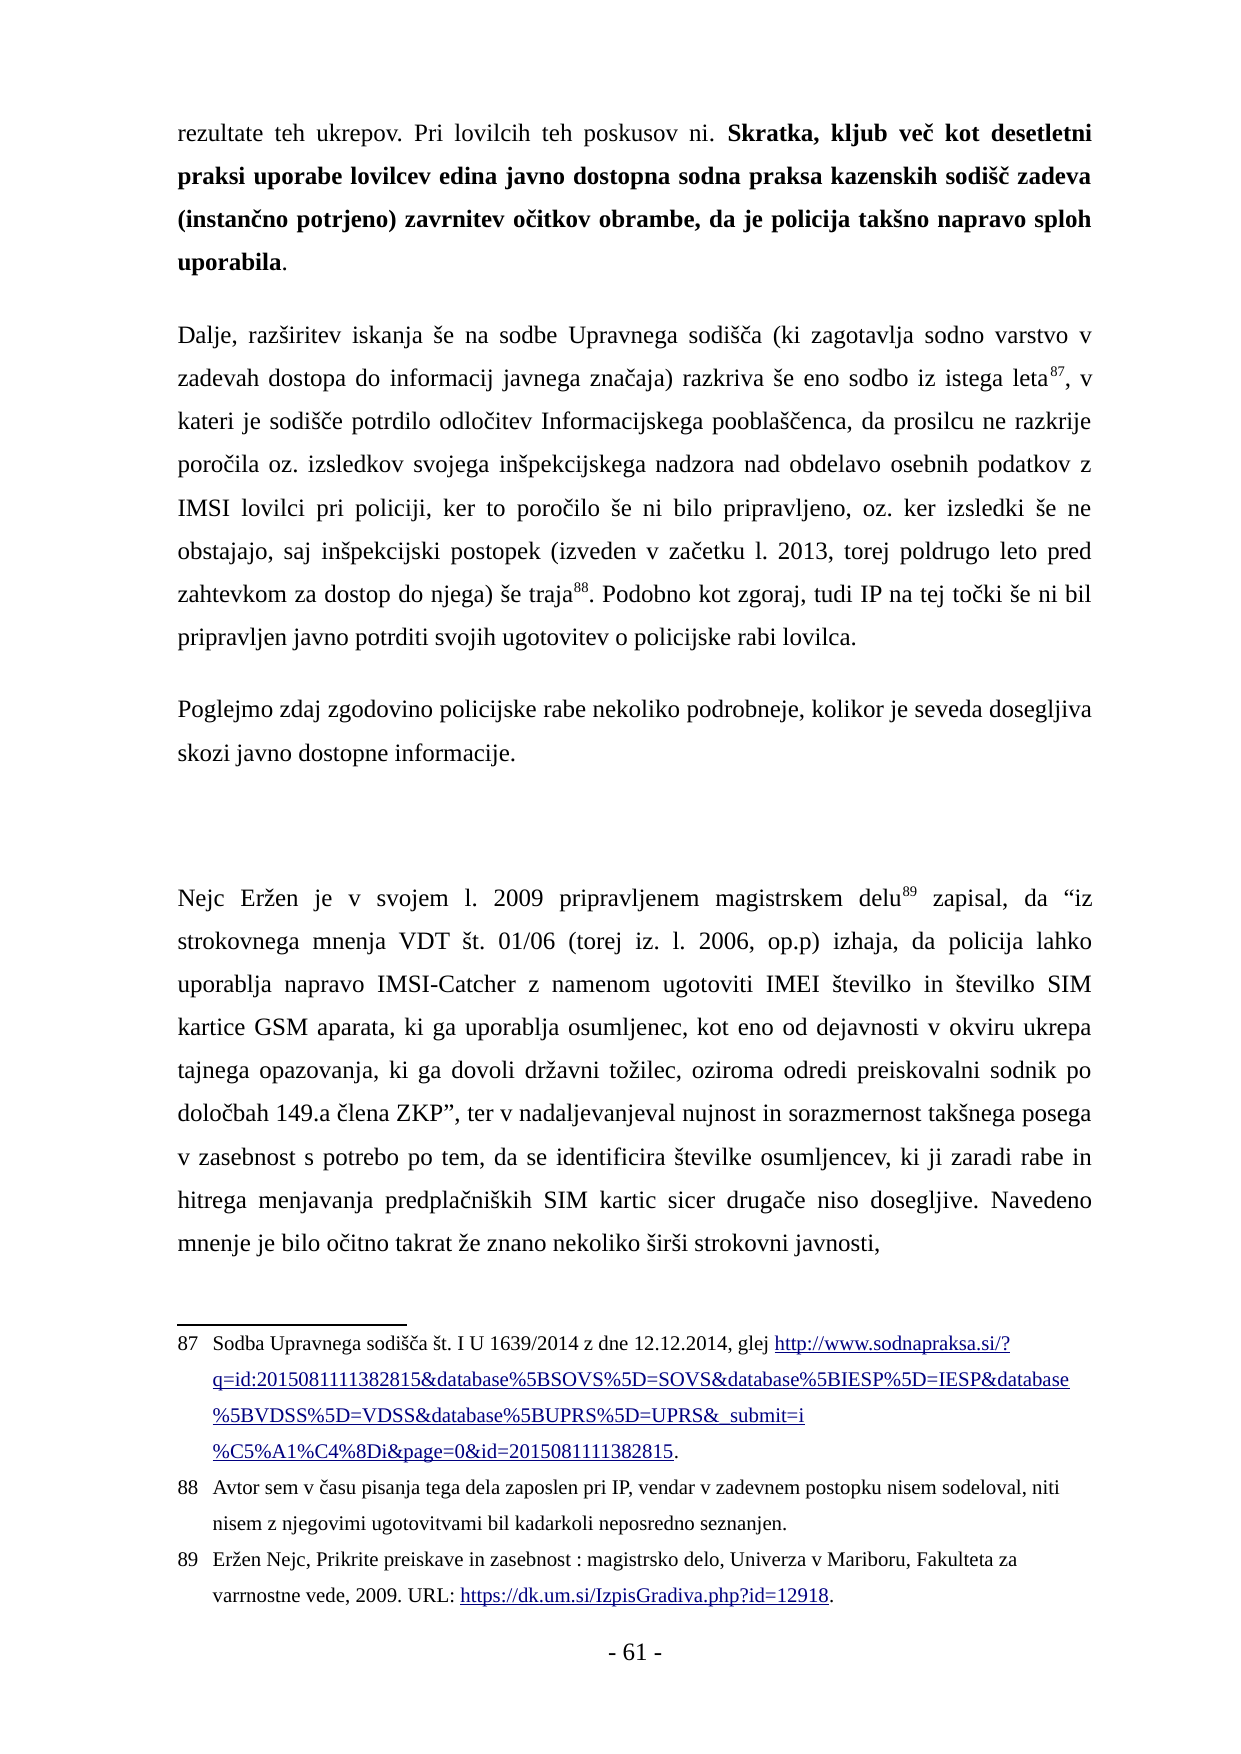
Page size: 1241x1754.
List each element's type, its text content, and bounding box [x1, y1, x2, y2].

text Eržen Nejc, Prikrite preiskave in zasebnost : magistrsko delo, Univerza v Mariboru, Fakulteta za varrnostne vede, 2009. URL: https://dk.um.si/IzpisGradiva.php?id=12918. [177, 1547, 1093, 1607]
text Poglejmo zdaj zgodovino policijske rabe nekoliko podrobneje, kolikor je seveda dosegljiva skozi javno dostopne informacije. [177, 694, 1093, 766]
text Dalje, razširitev iskanja še na sodbe Upravnega sodišča (ki zagotavlja sodno varstvo v zadevah dostopa do informacij javnega značaja) razkriva še eno sodbo iz istega leta, v kateri je sodišče potrdilo odločitev Informacijskega pooblaščenca, da prosilcu ne razkrije poročila oz. izsledkov svojega inšpekcijskega nadzora nad obdelavo osebnih podatkov z IMSI lovilci pri policiji, ker to poročilo še ni bilo pripravljeno, oz. ker izsledki še ne obstajajo, saj inšpekcijski postopek (izveden v začetku l. 2013, torej poldrugo leto pred zahtevkom za dostop do njega) še traja. Podobno kot zgoraj, tudi IP na tej točki še ni bil pripravljen javno potrditi svojih ugotovitev o policijske rabi lovilca. [177, 320, 1093, 651]
text Nejc Eržen je v svojem l. 2009 pripravljenem magistrskem delu zapisal, da “iz strokovnega mnenja VDT št. 01/06 (torej iz. l. 2006, op.p) izhaja, da policija lahko uporablja napravo IMSI-Catcher z namenom ugotoviti IMEI številko in številko SIM kartice GSM aparata, ki ga uporablja osumljenec, kot eno od dejavnosti v okviru ukrepa tajnega opazovanja, ki ga dovoli državni tožilec, oziroma odredi preiskovalni sodnik po določbah 149.a člena ZKP”, ter v nadaljevanjeval nujnost in sorazmernost takšnega posega v zasebnost s potrebo po tem, da se identificira številke osumljencev, ki ji zaradi rabe in hitrega menjavanja predplačniških SIM kartic sicer drugače niso dosegljive. Navedeno mnenje je bilo očitno takrat že znano nekoliko širši strokovni javnosti, [177, 883, 1093, 1257]
text Avtor sem v času pisanja tega dela zaposlen pri IP, vendar v zadevnem postopku nisem sodeloval, niti nisem z njegovimi ugotovitvami bil kadarkoli neposredno seznanjen. [177, 1475, 1093, 1535]
text Sodba Upravnega sodišča št. I U 1639/2014 z dne 12.12.2014, glej http://www.sodnapraksa.si/?q=id:2015081111382815&database%5BSOVS%5D=SOVS&database%5BIESP%5D=IESP&database%5BVDSS%5D=VDSS&database%5BUPRS%5D=UPRS&_submit=i%C5%A1%C4%8Di&page=0&id=2015081111382815. [177, 1331, 1093, 1463]
text rezultate teh ukrepov. Pri lovilcih teh poskusov ni. Skratka, kljub več kot desetletni praksi uporabe lovilcev edina javno dostopna sodna praksa kazenskih sodišč zadeva (instančno potrjeno) zavrnitev očitkov obrambe, da je policija takšno napravo sploh uporabila. [177, 118, 1093, 276]
